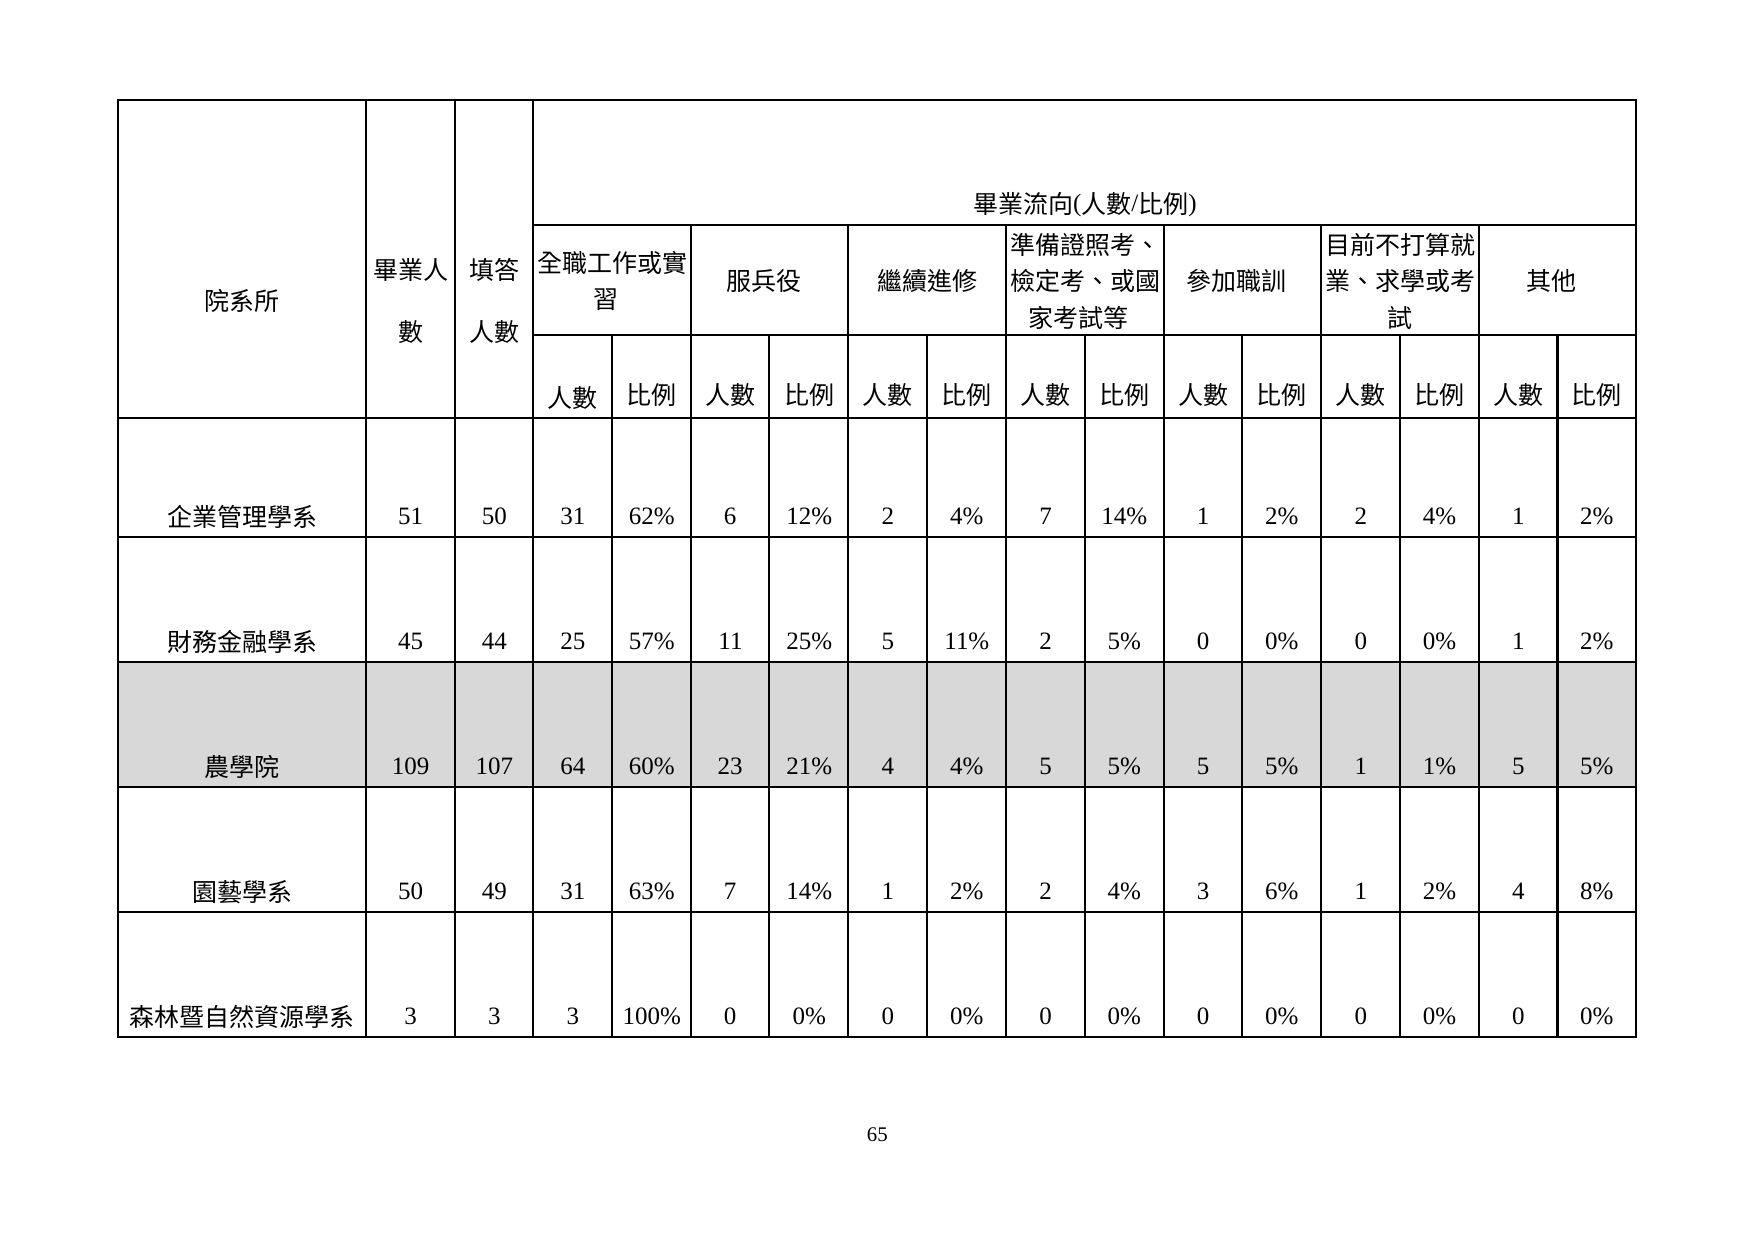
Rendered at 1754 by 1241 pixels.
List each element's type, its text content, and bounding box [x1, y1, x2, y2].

table_cell 5% [1086, 663, 1163, 786]
table_cell 企業管理學系 [119, 419, 365, 536]
table_cell 服兵役 [692, 226, 847, 334]
table_cell 3 [534, 913, 611, 1036]
table_cell 60% [613, 663, 690, 786]
table_cell 14% [770, 788, 847, 911]
table_cell 45 [367, 538, 454, 661]
table_cell 31 [534, 419, 611, 536]
table_cell 50 [456, 419, 532, 536]
table_cell 0% [1559, 913, 1635, 1036]
table_cell 0% [1243, 538, 1320, 661]
table_cell 3 [367, 913, 454, 1036]
table_cell 2 [1007, 788, 1084, 911]
table_cell 5% [1086, 538, 1163, 661]
table_cell 2 [849, 419, 926, 536]
table_cell 14% [1086, 419, 1163, 536]
table_cell 比例 [1086, 336, 1163, 417]
table_cell 0% [1401, 538, 1478, 661]
table_cell 49 [456, 788, 532, 911]
table_cell 5 [849, 538, 926, 661]
table_cell 5 [1480, 663, 1556, 786]
table_cell 2 [1322, 419, 1399, 536]
table_cell 0% [1401, 913, 1478, 1036]
table_cell 人數 [692, 336, 768, 417]
table_cell 比例 [1559, 336, 1635, 417]
table_cell 繼續進修 [849, 226, 1005, 334]
table_cell 23 [692, 663, 768, 786]
table_cell 0 [1007, 913, 1084, 1036]
table_cell 100% [613, 913, 690, 1036]
table_cell 4 [1480, 788, 1556, 911]
table_cell 2% [1559, 419, 1635, 536]
table_cell 3 [456, 913, 532, 1036]
table_cell 2 [1007, 538, 1084, 661]
table_cell 21% [770, 663, 847, 786]
table_cell 57% [613, 538, 690, 661]
table_cell 0 [1322, 538, 1399, 661]
table_cell 2% [928, 788, 1005, 911]
table_cell 2% [1401, 788, 1478, 911]
table_cell 園藝學系 [119, 788, 365, 911]
table_cell 11% [928, 538, 1005, 661]
table_cell 森林暨自然資源學系 [119, 913, 365, 1036]
table_cell 0 [1165, 538, 1241, 661]
table_cell 44 [456, 538, 532, 661]
table_cell 50 [367, 788, 454, 911]
table_cell 財務金融學系 [119, 538, 365, 661]
table_cell 4% [1086, 788, 1163, 911]
table_cell 0 [1480, 913, 1556, 1036]
table_cell 比例 [928, 336, 1005, 417]
table_cell 25% [770, 538, 847, 661]
table_cell 109 [367, 663, 454, 786]
table_cell 31 [534, 788, 611, 911]
table_cell 比例 [1243, 336, 1320, 417]
table_cell 參加職訓 [1165, 226, 1320, 334]
table_cell 準備證照考、檢定考、或國家考試等 [1007, 226, 1163, 334]
table_cell 人數 [1480, 336, 1556, 417]
table_cell 63% [613, 788, 690, 911]
table_cell 3 [1165, 788, 1241, 911]
table_cell 1 [1322, 788, 1399, 911]
table_cell 0 [1322, 913, 1399, 1036]
table_cell 2% [1243, 419, 1320, 536]
table_cell 1 [849, 788, 926, 911]
table_cell 1% [1401, 663, 1478, 786]
table_cell 農學院 [119, 663, 365, 786]
table_cell 人數 [849, 336, 926, 417]
table_cell 11 [692, 538, 768, 661]
table_header 院系所 [119, 101, 365, 417]
table_cell 5 [1007, 663, 1084, 786]
table_cell 目前不打算就業、求學或考試 [1322, 226, 1478, 334]
table_cell 0% [1086, 913, 1163, 1036]
table_cell 12% [770, 419, 847, 536]
table_cell 人數 [1322, 336, 1399, 417]
table_cell 2% [1559, 538, 1635, 661]
table_cell 0% [928, 913, 1005, 1036]
table_cell 25 [534, 538, 611, 661]
table_cell 6% [1243, 788, 1320, 911]
table_cell 107 [456, 663, 532, 786]
table_cell 人數 [1165, 336, 1241, 417]
table_cell 5% [1243, 663, 1320, 786]
table_cell 51 [367, 419, 454, 536]
table_header 填答人數 [456, 101, 532, 417]
table_cell 7 [1007, 419, 1084, 536]
table_cell 62% [613, 419, 690, 536]
table_cell 0 [849, 913, 926, 1036]
table_cell 1 [1165, 419, 1241, 536]
table_cell 其他 [1480, 226, 1635, 334]
table_cell 人數 [1007, 336, 1084, 417]
table_header 畢業人數 [367, 101, 454, 417]
table_cell 比例 [1401, 336, 1478, 417]
table_cell 0% [1243, 913, 1320, 1036]
table_header 畢業流向(人數/比例) [534, 101, 1635, 223]
table_cell 比例 [770, 336, 847, 417]
table_cell 6 [692, 419, 768, 536]
table_cell 7 [692, 788, 768, 911]
table_cell 1 [1322, 663, 1399, 786]
table_cell 4 [849, 663, 926, 786]
table_cell 64 [534, 663, 611, 786]
table_cell 0 [1165, 913, 1241, 1036]
table_cell 1 [1480, 419, 1556, 536]
table_cell 1 [1480, 538, 1556, 661]
table_cell 8% [1559, 788, 1635, 911]
table_cell 人數 [534, 336, 611, 417]
table_cell 比例 [613, 336, 690, 417]
table_cell 4% [928, 419, 1005, 536]
table_cell 0% [770, 913, 847, 1036]
table_cell 0 [692, 913, 768, 1036]
table_cell 4% [928, 663, 1005, 786]
table_cell 5 [1165, 663, 1241, 786]
table_cell 4% [1401, 419, 1478, 536]
table_cell 5% [1559, 663, 1635, 786]
table_cell 全職工作或實習 [534, 226, 690, 334]
